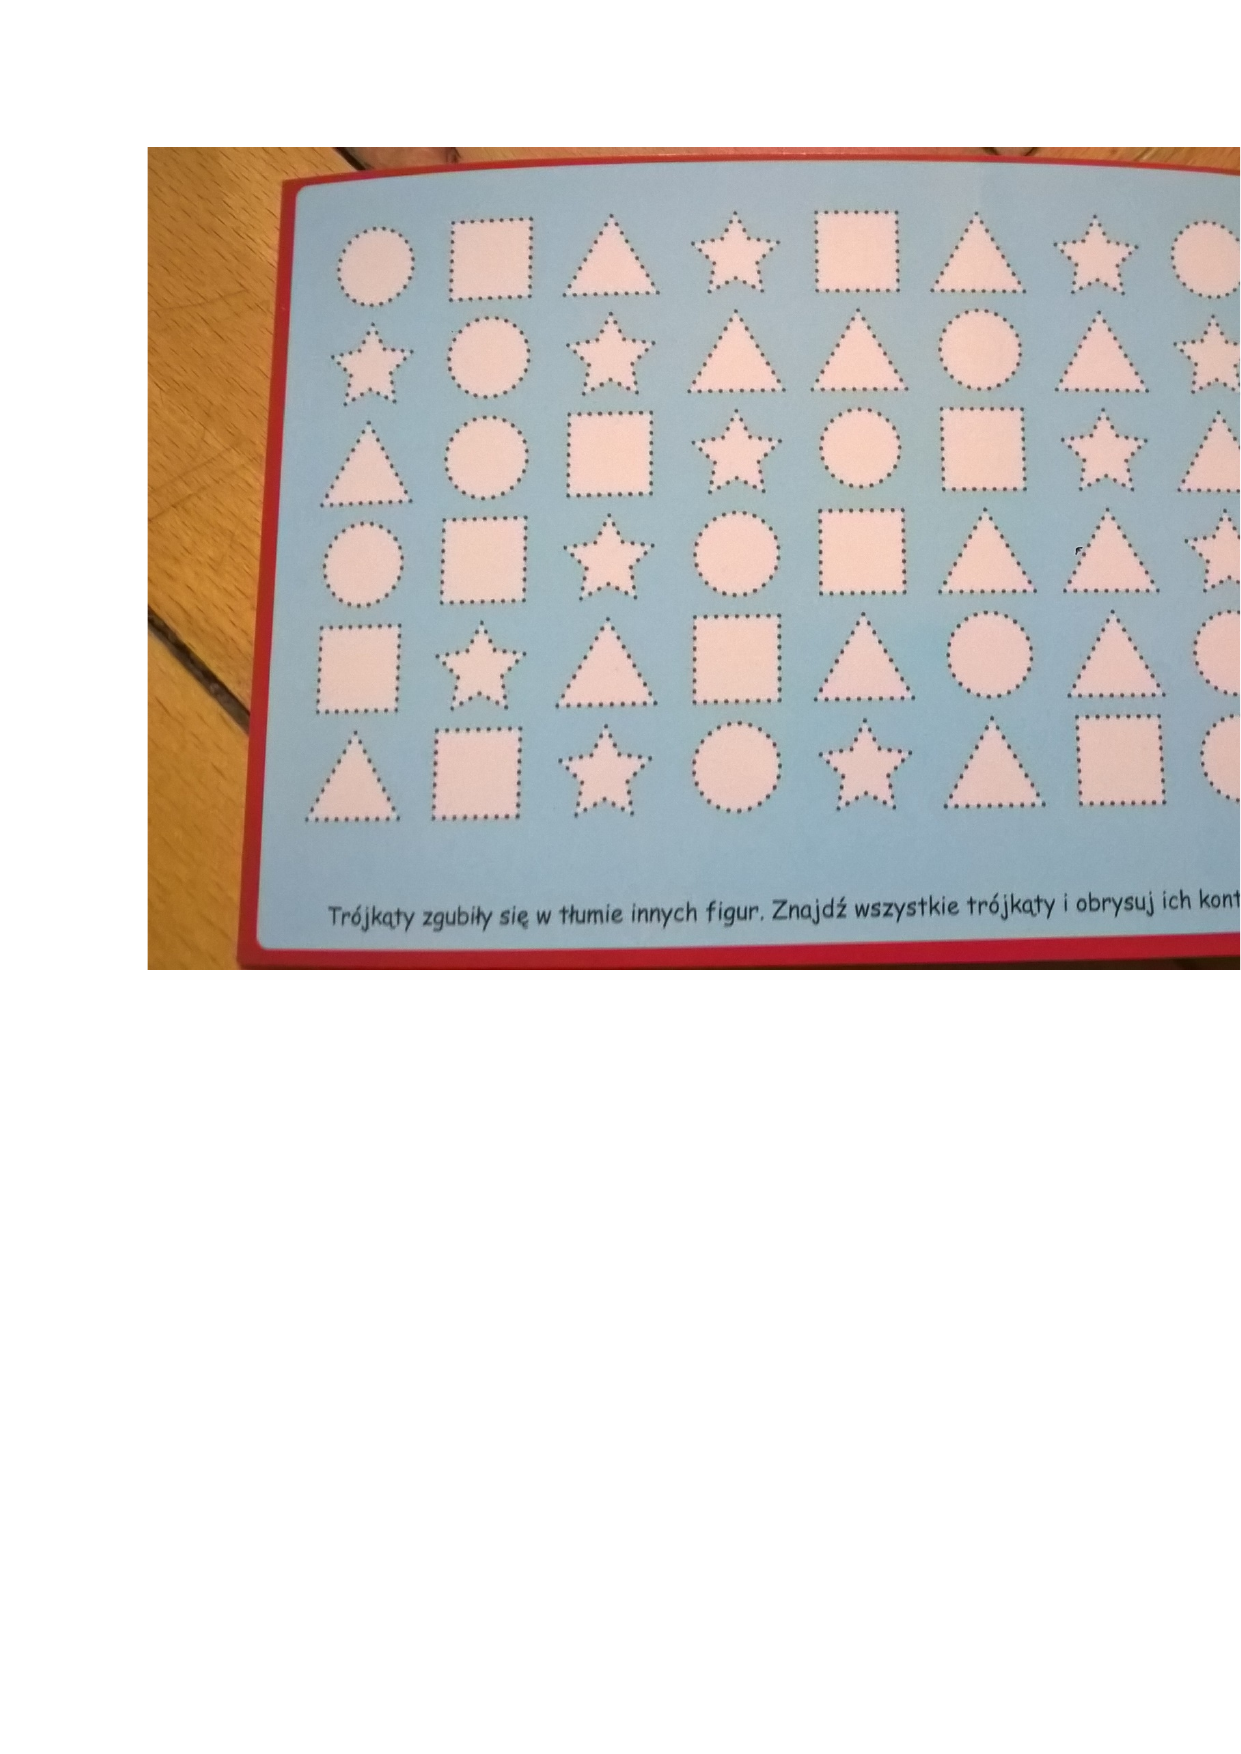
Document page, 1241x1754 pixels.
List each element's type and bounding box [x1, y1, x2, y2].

picture [147, 147, 1241, 970]
